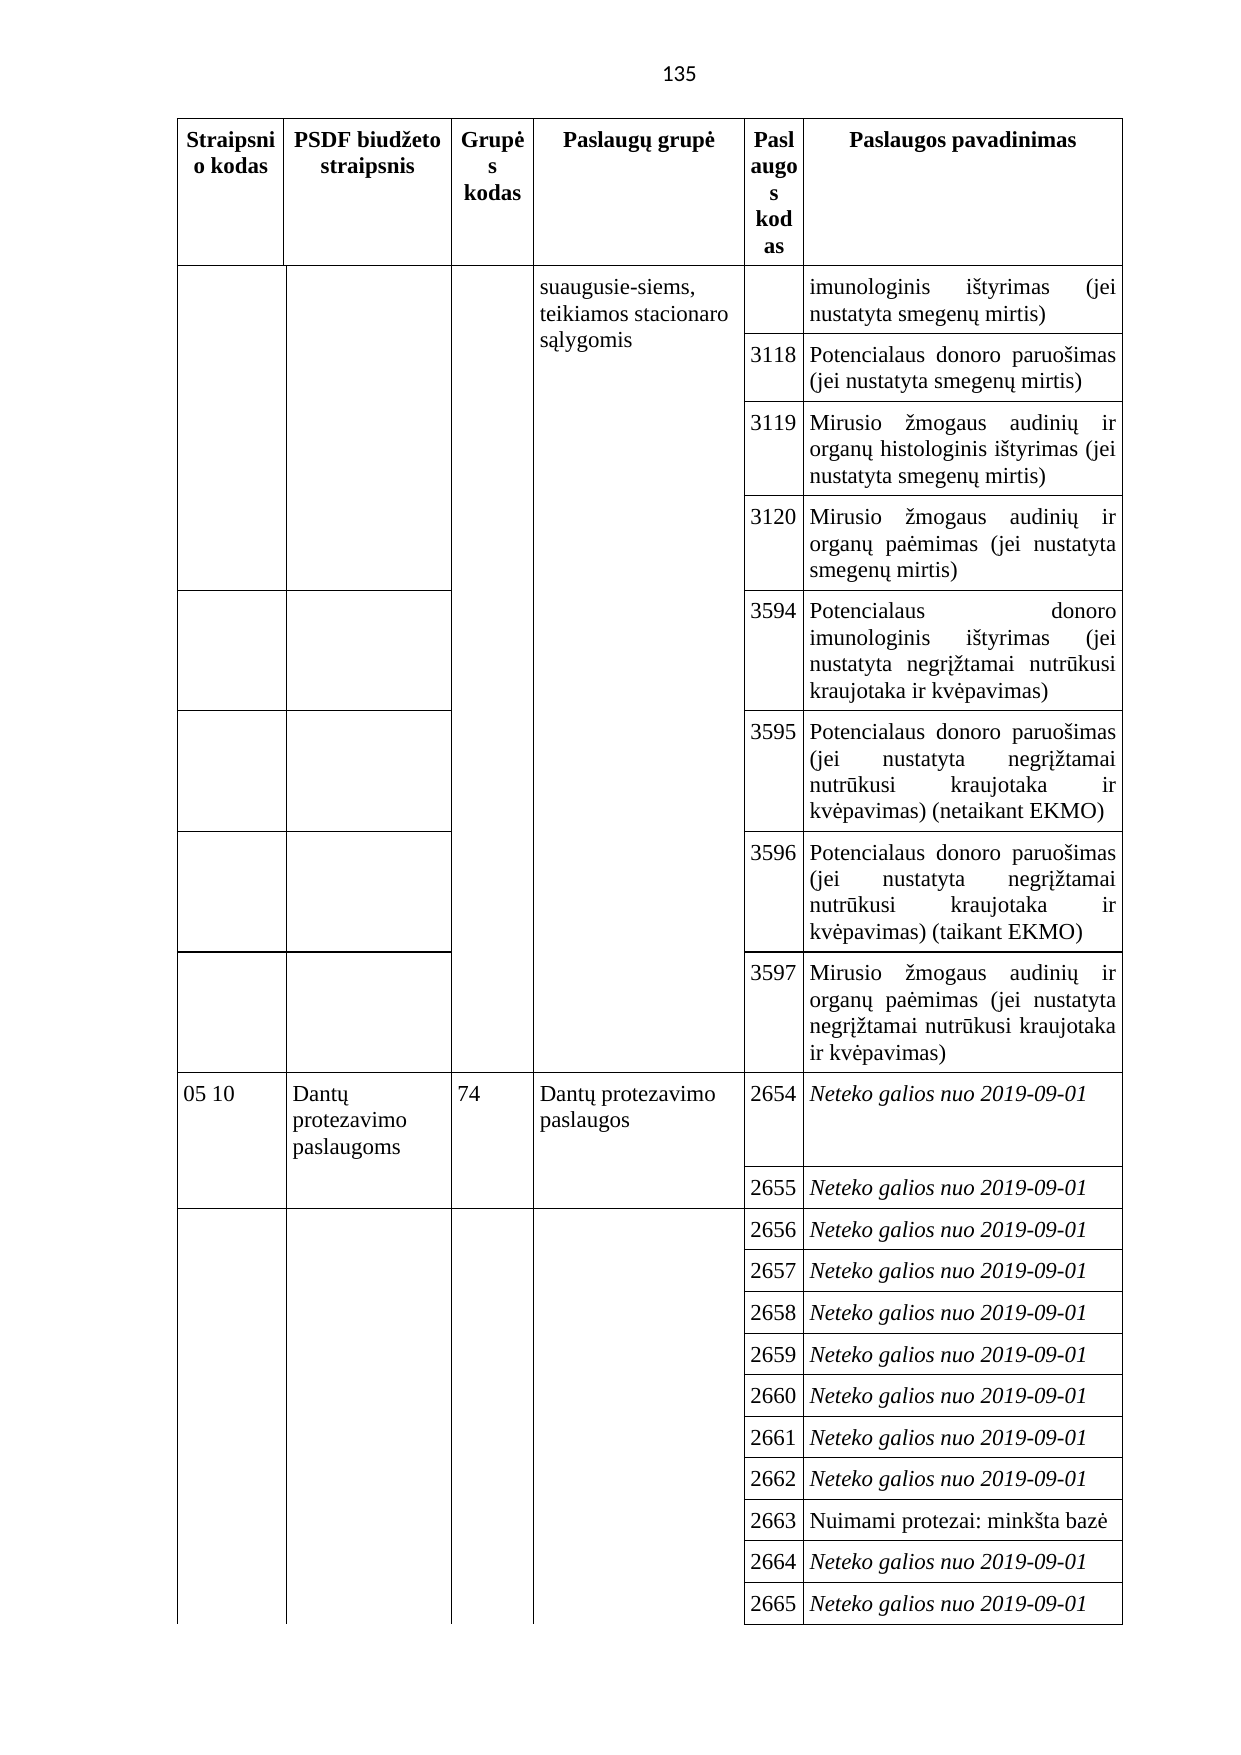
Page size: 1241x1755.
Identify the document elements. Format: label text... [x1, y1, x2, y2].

table_cell [452, 1166, 533, 1208]
table_cell [287, 1457, 451, 1499]
table_cell [452, 1457, 533, 1499]
table_cell [452, 1291, 533, 1332]
table_cell 3597 [745, 953, 803, 1072]
table_cell Neteko galios nuo 2019-09-01 [804, 1250, 1122, 1291]
table_cell 2661 [745, 1417, 803, 1457]
table_cell [178, 711, 286, 831]
table_cell Potencialaus donoro imunologinis ištyrimas (jei nustatyta negrįžtamai nutrūkusi kraujotaka ir kvėpavimas) [804, 591, 1122, 710]
table_cell Neteko galios nuo 2019-09-01 [804, 1375, 1122, 1416]
table_cell Mirusio žmogaus audinių ir organų histologinis ištyrimas (jei nustatyta smegenų mirtis) [804, 402, 1122, 495]
table_cell Nuimami protezai: minkšta bazė [804, 1500, 1122, 1540]
table_cell [534, 1249, 744, 1291]
table_cell [287, 1499, 451, 1540]
table_cell Neteko galios nuo 2019-09-01 [804, 1334, 1122, 1374]
table_cell 74 [452, 1073, 533, 1166]
table_cell 2656 [745, 1209, 803, 1249]
table_cell [178, 266, 286, 589]
table_cell [287, 1166, 451, 1208]
table_header Paslaugų grupė [534, 119, 744, 265]
table_cell Mirusio žmogaus audinių ir organų paėmimas (jei nustatyta negrįžtamai nutrūkusi kraujotaka ir kvėpavimas) [804, 953, 1122, 1072]
table_cell [287, 711, 451, 831]
table_cell [452, 1540, 533, 1582]
table_header PSDF biudžeto straipsnis [284, 119, 451, 265]
table_cell [534, 1457, 744, 1499]
table_cell [534, 1499, 744, 1540]
table_cell 3119 [745, 402, 803, 495]
table_cell [534, 1582, 744, 1623]
table_cell 2654 [745, 1073, 803, 1166]
table_cell [178, 1166, 286, 1208]
table_cell [287, 1582, 451, 1623]
table_header Grupės kodas [452, 119, 533, 265]
table_cell [452, 1582, 533, 1623]
table_cell [287, 953, 451, 1072]
table_cell [178, 832, 286, 951]
table_cell [287, 1374, 451, 1416]
table_cell [452, 1374, 533, 1416]
table_cell suaugusie-siems, teikiamos stacionaro sąlygomis [534, 266, 744, 1072]
table_cell 2664 [745, 1541, 803, 1582]
table_cell 3118 [745, 334, 803, 401]
table_cell [287, 1416, 451, 1457]
table_cell Neteko galios nuo 2019-09-01 [804, 1541, 1122, 1582]
table_cell 2662 [745, 1458, 803, 1499]
table_cell [534, 1333, 744, 1374]
table_cell [178, 591, 286, 710]
table_cell [452, 1416, 533, 1457]
table_cell 2658 [745, 1292, 803, 1332]
table_cell 2657 [745, 1250, 803, 1291]
table_header Paslaugos pavadinimas [804, 119, 1122, 265]
table_cell 2660 [745, 1375, 803, 1416]
table_cell [452, 1333, 533, 1374]
table_cell Potencialaus donoro paruošimas (jei nustatyta smegenų mirtis) [804, 334, 1122, 401]
table_cell [178, 1499, 286, 1540]
table_cell 2665 [745, 1583, 803, 1623]
table_cell 3120 [745, 496, 803, 589]
table_cell Potencialaus donoro paruošimas (jei nustatyta negrįžtamai nutrūkusi kraujotaka ir kvėpavimas) (netaikant EKMO) [804, 711, 1122, 831]
table_cell [178, 1540, 286, 1582]
table_cell [178, 1416, 286, 1457]
table_cell [534, 1209, 744, 1249]
table_cell [287, 1291, 451, 1332]
table_cell [745, 266, 803, 333]
table_cell [287, 1333, 451, 1374]
table_cell 3596 [745, 832, 803, 951]
table_cell [178, 1249, 286, 1291]
table_cell [287, 1209, 451, 1249]
table_cell [452, 1499, 533, 1540]
table_cell [534, 1540, 744, 1582]
table_cell Neteko galios nuo 2019-09-01 [804, 1458, 1122, 1499]
table_cell 2663 [745, 1500, 803, 1540]
table_cell [178, 1209, 286, 1249]
table_cell 3595 [745, 711, 803, 831]
table_cell 2659 [745, 1334, 803, 1374]
table_header Paslaugos kodas [745, 119, 803, 265]
table_cell Neteko galios nuo 2019-09-01 [804, 1167, 1122, 1208]
table_cell [287, 1540, 451, 1582]
table_cell [178, 953, 286, 1072]
table_cell imunologinis ištyrimas (jei nustatyta smegenų mirtis) [804, 266, 1122, 333]
table_cell [178, 1457, 286, 1499]
table_cell [534, 1166, 744, 1208]
table_cell [178, 1374, 286, 1416]
table_cell [178, 1582, 286, 1623]
table_cell [534, 1374, 744, 1416]
table_cell [452, 1249, 533, 1291]
table_cell [452, 1209, 533, 1249]
table_cell Dantų protezavimo paslaugoms [287, 1073, 451, 1166]
table_cell Neteko galios nuo 2019-09-01 [804, 1209, 1122, 1249]
table_cell 05 10 [178, 1073, 286, 1166]
table_cell Neteko galios nuo 2019-09-01 [804, 1417, 1122, 1457]
table_cell [178, 1333, 286, 1374]
table_cell [534, 1291, 744, 1332]
table_cell 2655 [745, 1167, 803, 1208]
table_cell [178, 1291, 286, 1332]
table_cell [534, 1416, 744, 1457]
table_cell [452, 266, 533, 1072]
table_cell Neteko galios nuo 2019-09-01 [804, 1292, 1122, 1332]
table_cell 3594 [745, 591, 803, 710]
table_cell Mirusio žmogaus audinių ir organų paėmimas (jei nustatyta smegenų mirtis) [804, 496, 1122, 589]
table_cell [287, 1249, 451, 1291]
table_cell Neteko galios nuo 2019-09-01 [804, 1073, 1122, 1166]
table_cell Potencialaus donoro paruošimas (jei nustatyta negrįžtamai nutrūkusi kraujotaka ir kvėpavimas) (taikant EKMO) [804, 832, 1122, 951]
table_header Straipsnio kodas [178, 119, 283, 265]
table_cell [287, 832, 451, 951]
table_cell Dantų protezavimo paslaugos [534, 1073, 744, 1166]
table_cell Neteko galios nuo 2019-09-01 [804, 1583, 1122, 1623]
table_cell [287, 266, 451, 589]
table_cell [287, 591, 451, 710]
